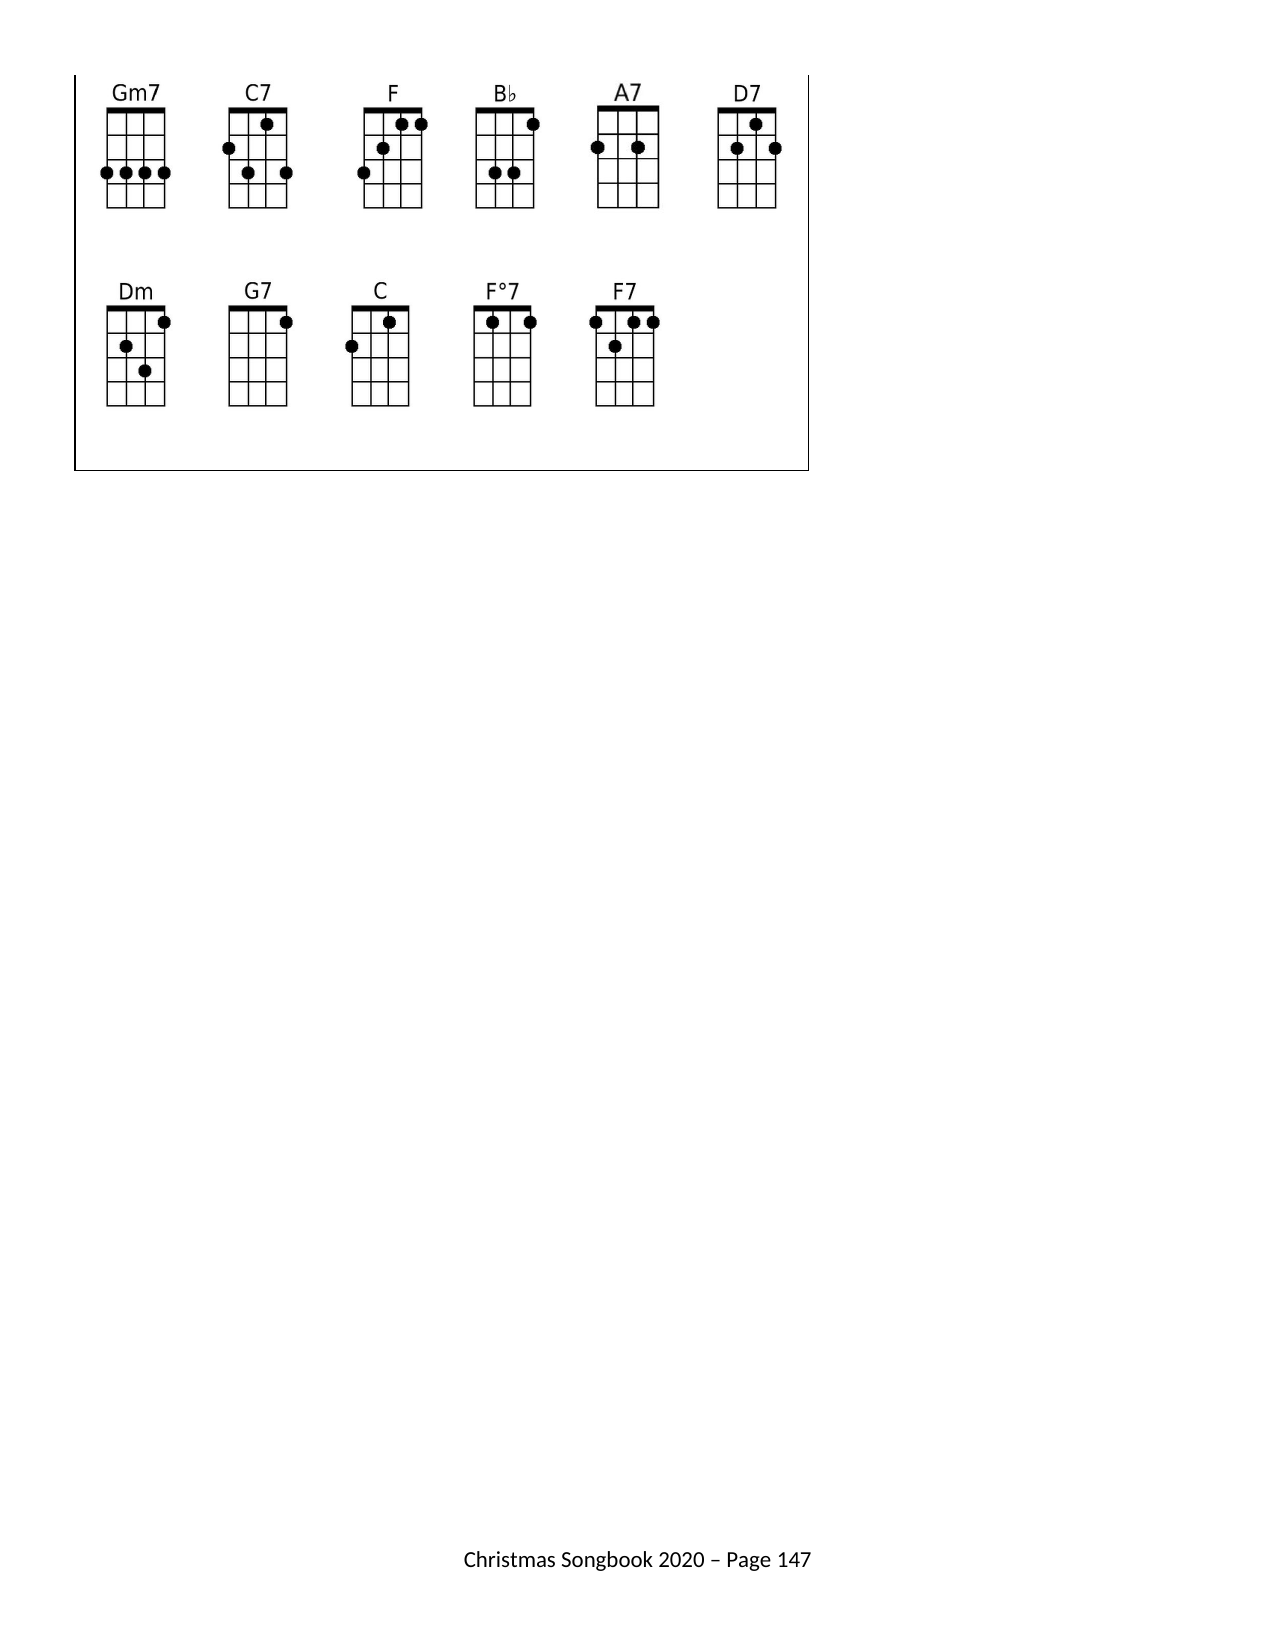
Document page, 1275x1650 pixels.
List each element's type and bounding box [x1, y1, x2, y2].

table_cell [76, 75, 197, 273]
table_cell [319, 75, 442, 273]
table_cell [564, 75, 686, 273]
table_cell [442, 273, 564, 470]
table_cell [930, 273, 1050, 470]
table_cell [1050, 75, 1170, 273]
table_cell [930, 75, 1050, 273]
table_cell [76, 273, 197, 470]
table_cell [442, 75, 564, 273]
table_cell [1050, 273, 1170, 470]
table_cell [319, 273, 442, 470]
table_cell [686, 273, 808, 470]
table_cell [564, 273, 686, 470]
table_cell [809, 75, 930, 273]
table_cell [686, 75, 808, 273]
table_cell [197, 75, 319, 273]
table_cell [809, 273, 930, 470]
table_cell [197, 273, 319, 470]
